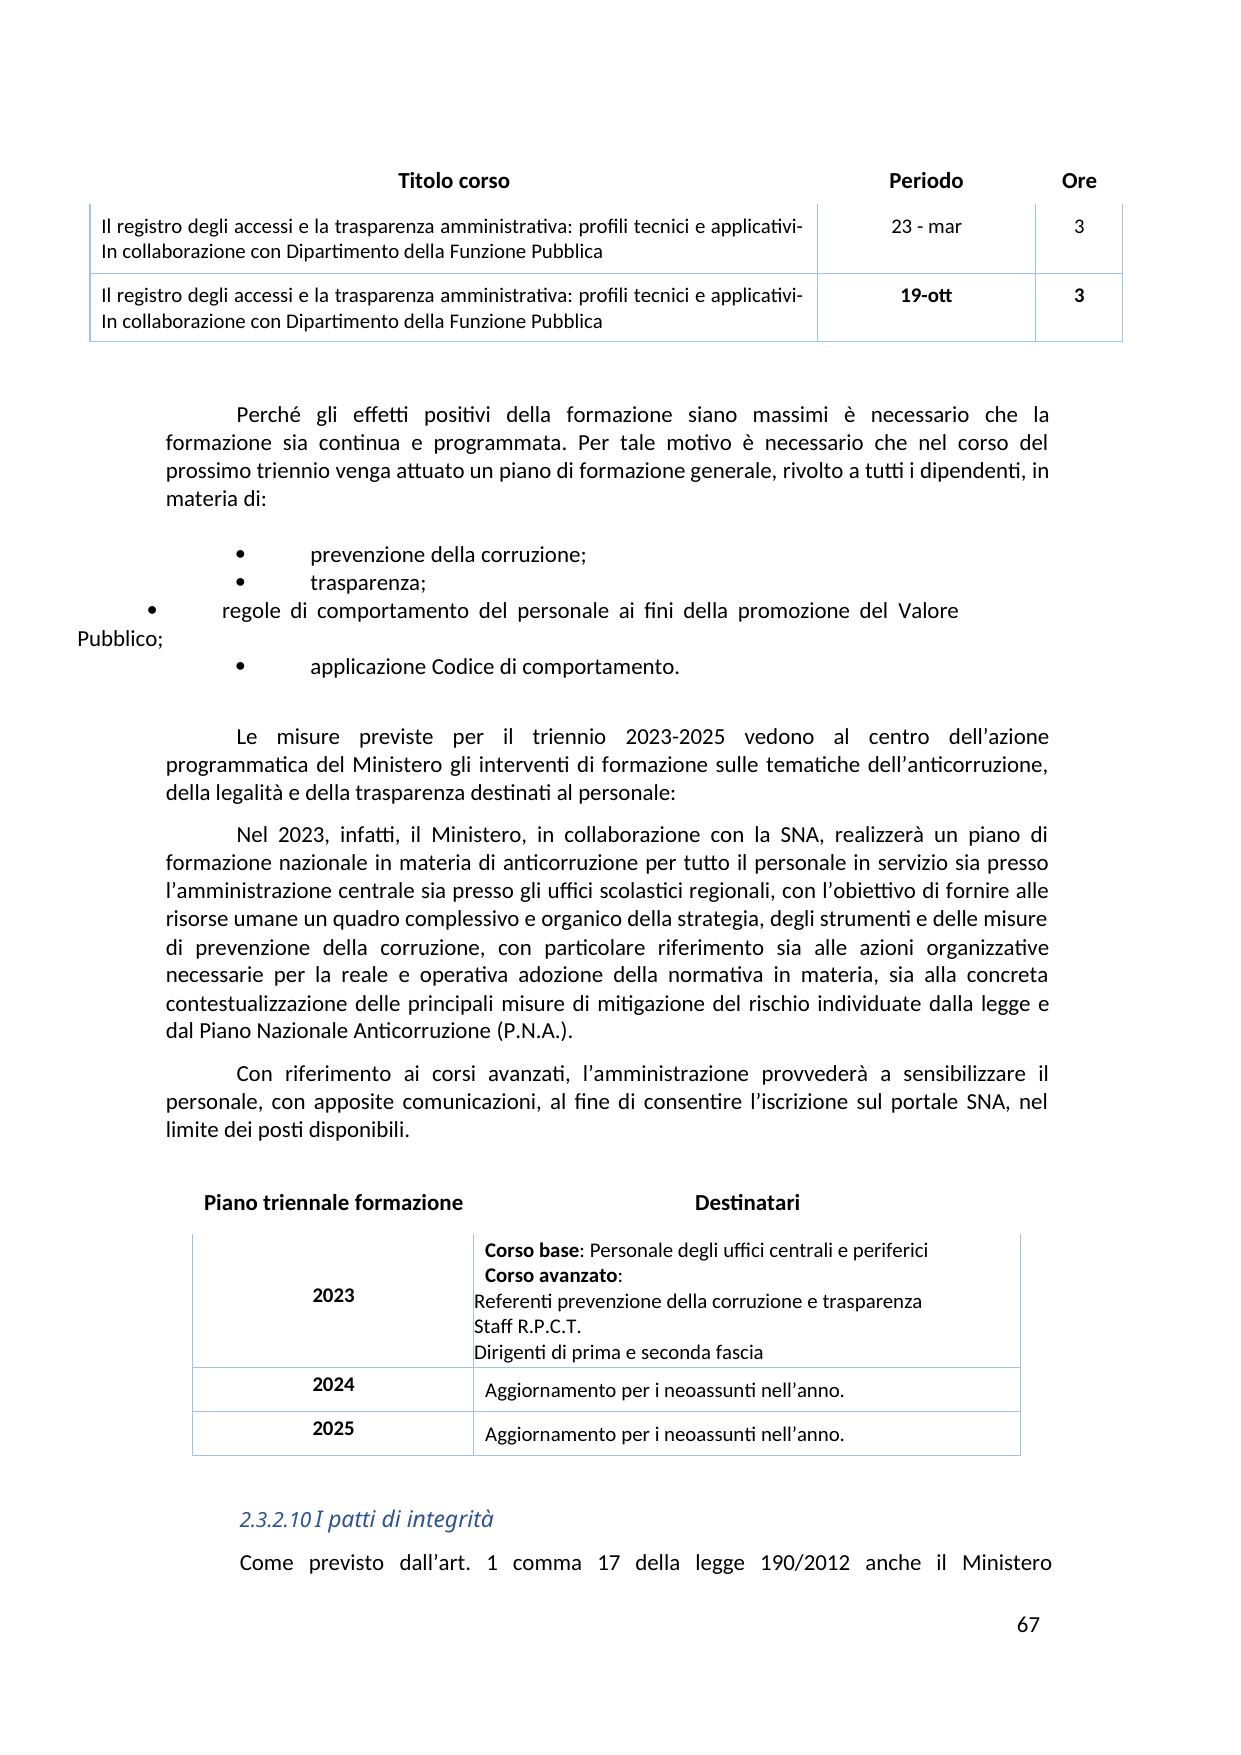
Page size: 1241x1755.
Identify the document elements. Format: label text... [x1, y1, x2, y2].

table_cell 3 [1036, 274, 1122, 341]
table_header Destinatari [474, 1184, 1020, 1234]
text Perché gli effetti positivi della formazione siano massimi è necessario che la formazione sia continua e programmata. Per tale motivo è necessario che nel corso del prossimo triennio venga attuato un piano di formazione generale, rivolto a tutti i dipendenti, in materia di: [166, 400, 1049, 512]
table_cell 19-ott [818, 274, 1035, 341]
table_cell 2024 [193, 1368, 473, 1411]
text Nel 2023, infatti, il Ministero, in collaborazione con la SNA, realizzerà un piano di formazione nazionale in materia di anticorruzione per tutto il personale in servizio sia presso l’amministrazione centrale sia presso gli uffici scolastici regionali, con l’obiettivo di fornire alle risorse umane un quadro complessivo e organico della strategia, degli strumenti e delle misure di prevenzione della corruzione, con particolare riferimento sia alle azioni organizzative necessarie per la reale e operativa adozione della normativa in materia, sia alla concreta contestualizzazione delle principali misure di mitigazione del rischio individuate dalla legge e dal Piano Nazionale Anticorruzione (P.N.A.). [166, 821, 1050, 1045]
list I patti di integrità [239, 1503, 1136, 1534]
table_cell Aggiornamento per i neoassunti nell’anno. [474, 1368, 1020, 1411]
table_cell Il registro degli accessi e la trasparenza amministrativa: profili tecnici e applicativi- In collaborazione con Dipartimento della Funzione Pubblica [91, 204, 817, 273]
table_header Titolo corso [90, 156, 817, 204]
text Con riferimento ai corsi avanzati, l’amministrazione provvederà a sensibilizzare il personale, con apposite comunicazioni, al fine di consentire l’iscrizione sul portale SNA, nel limite dei posti disponibili. [166, 1059, 1049, 1143]
table_cell Aggiornamento per i neoassunti nell’anno. [474, 1412, 1020, 1455]
list applicazione Codice di comportamento. [236, 652, 1136, 680]
list prevenzione della corruzione; [236, 540, 1136, 568]
table_header Ore [1036, 156, 1123, 204]
table_cell 3 [1036, 204, 1122, 273]
table_cell 2025 [193, 1412, 473, 1455]
table_cell 2023 [193, 1234, 473, 1367]
list trasparenza; [236, 568, 1136, 596]
table_header Piano triennale formazione [192, 1184, 474, 1234]
list regole di comportamento del personale ai fini della promozione del Valore Pubblico; [77, 596, 1049, 652]
table_cell Corso base: Personale degli uffici centrali e periferici Corso avanzato: Referenti prevenzione della corruzione e trasparenza Staff R.P.C.T. Dirigenti di prima e seconda fascia [474, 1234, 1020, 1367]
table_header Periodo [817, 156, 1036, 204]
text Come previsto dall’art. 1 comma 17 della legge 190/2012 anche il Ministero [166, 1548, 1052, 1576]
table_cell Il registro degli accessi e la trasparenza amministrativa: profili tecnici e applicativi- In collaborazione con Dipartimento della Funzione Pubblica [91, 274, 817, 341]
table_cell 23 - mar [818, 204, 1035, 273]
text Le misure previste per il triennio 2023-2025 vedono al centro dell’azione programmatica del Ministero gli interventi di formazione sulle tematiche dell’anticorruzione, della legalità e della trasparenza destinati al personale: [166, 722, 1050, 806]
